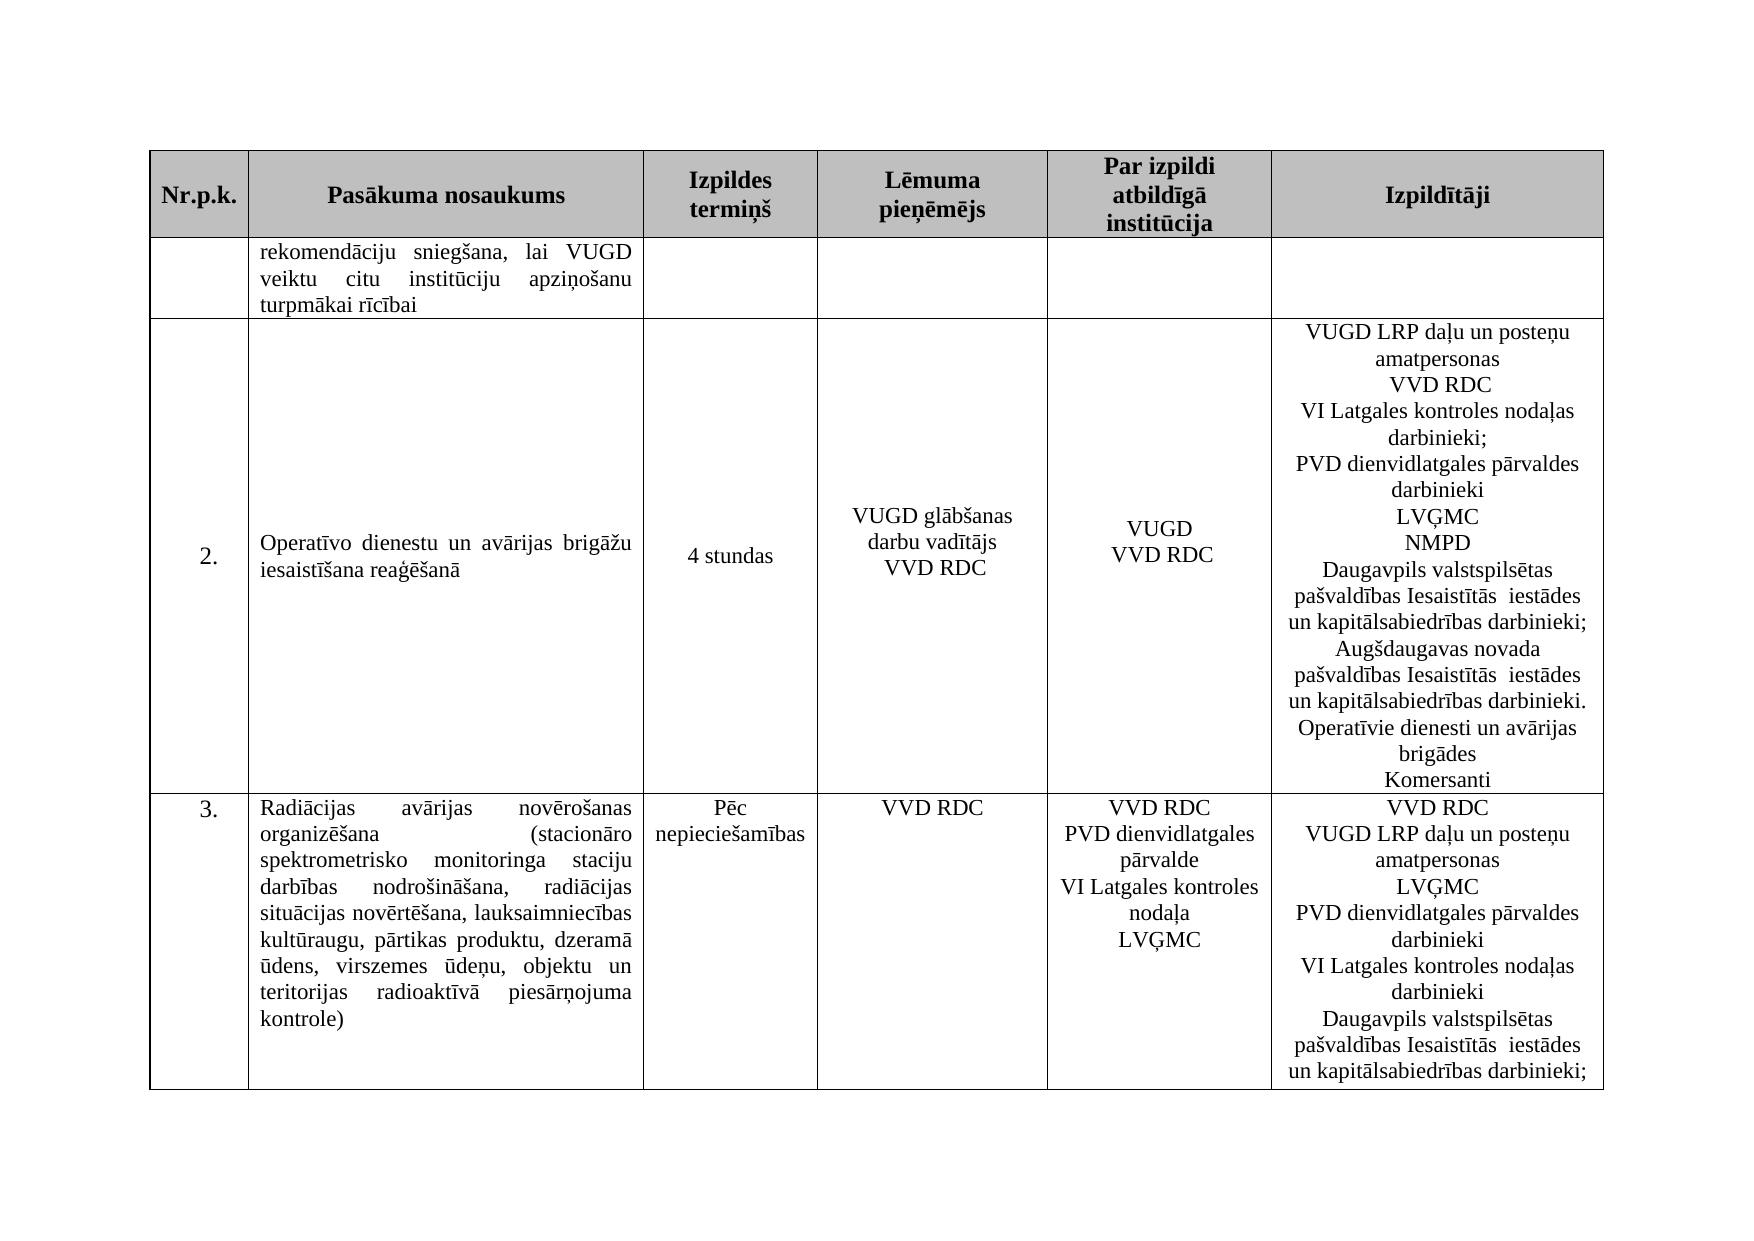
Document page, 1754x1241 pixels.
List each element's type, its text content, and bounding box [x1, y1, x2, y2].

table_cell VUGD VVD RDC [1048, 319, 1271, 793]
table_cell [1272, 238, 1603, 317]
table_cell rekomendāciju sniegšana, lai VUGD veiktu citu institūciju apziņošanu turpmākai rīcībai [249, 238, 643, 317]
table_cell [644, 238, 817, 317]
table_cell 4 stundas [644, 319, 817, 793]
table_header Nr.p.k. [151, 151, 248, 237]
table_cell Operatīvo dienestu un avārijas brigāžu iesaistīšana reaģēšanā [249, 319, 643, 793]
table_cell VVD RDC PVD dienvidlatgales pārvalde VI Latgales kontroles nodaļa LVĢMC [1048, 794, 1271, 1088]
table_cell VUGD LRP daļu un posteņu amatpersonas VVD RDC VI Latgales kontroles nodaļas darbinieki; PVD dienvidlatgales pārvaldes darbinieki LVĢMC NMPD Daugavpils valstspilsētas pašvaldības Iesaistītās iestādes un kapitālsabiedrības darbinieki; Augšdaugavas novada pašvaldības Iesaistītās iestādes un kapitālsabiedrības darbinieki. Operatīvie dienesti un avārijas brigādes Komersanti [1272, 319, 1603, 793]
table_header Izpildītāji [1272, 151, 1603, 237]
table_cell [151, 319, 248, 793]
table_cell VVD RDC VUGD LRP daļu un posteņu amatpersonas LVĢMC PVD dienvidlatgales pārvaldes darbinieki VI Latgales kontroles nodaļas darbinieki Daugavpils valstspilsētas pašvaldības Iesaistītās iestādes un kapitālsabiedrības darbinieki; [1272, 794, 1603, 1088]
table_cell Pēc nepieciešamības [644, 794, 817, 1088]
table_cell [818, 238, 1047, 317]
table_cell [151, 794, 248, 1088]
table_cell VUGD glābšanas darbu vadītājs VVD RDC [818, 319, 1047, 793]
table_header Izpildes termiņš [644, 151, 817, 237]
table_header Lēmuma pieņēmējs [818, 151, 1047, 237]
table_cell VVD RDC [818, 794, 1047, 1088]
table_cell Radiācijas avārijas novērošanas organizēšana (stacionāro spektrometrisko monitoringa staciju darbības nodrošināšana, radiācijas situācijas novērtēšana, lauksaimniecības kultūraugu, pārtikas produktu, dzeramā ūdens, virszemes ūdeņu, objektu un teritorijas radioaktīvā piesārņojuma kontrole) [249, 794, 643, 1088]
table_cell [151, 238, 248, 317]
table_header Pasākuma nosaukums [249, 151, 643, 237]
table_header Par izpildi atbildīgā institūcija [1048, 151, 1271, 237]
table_cell [1048, 238, 1271, 317]
